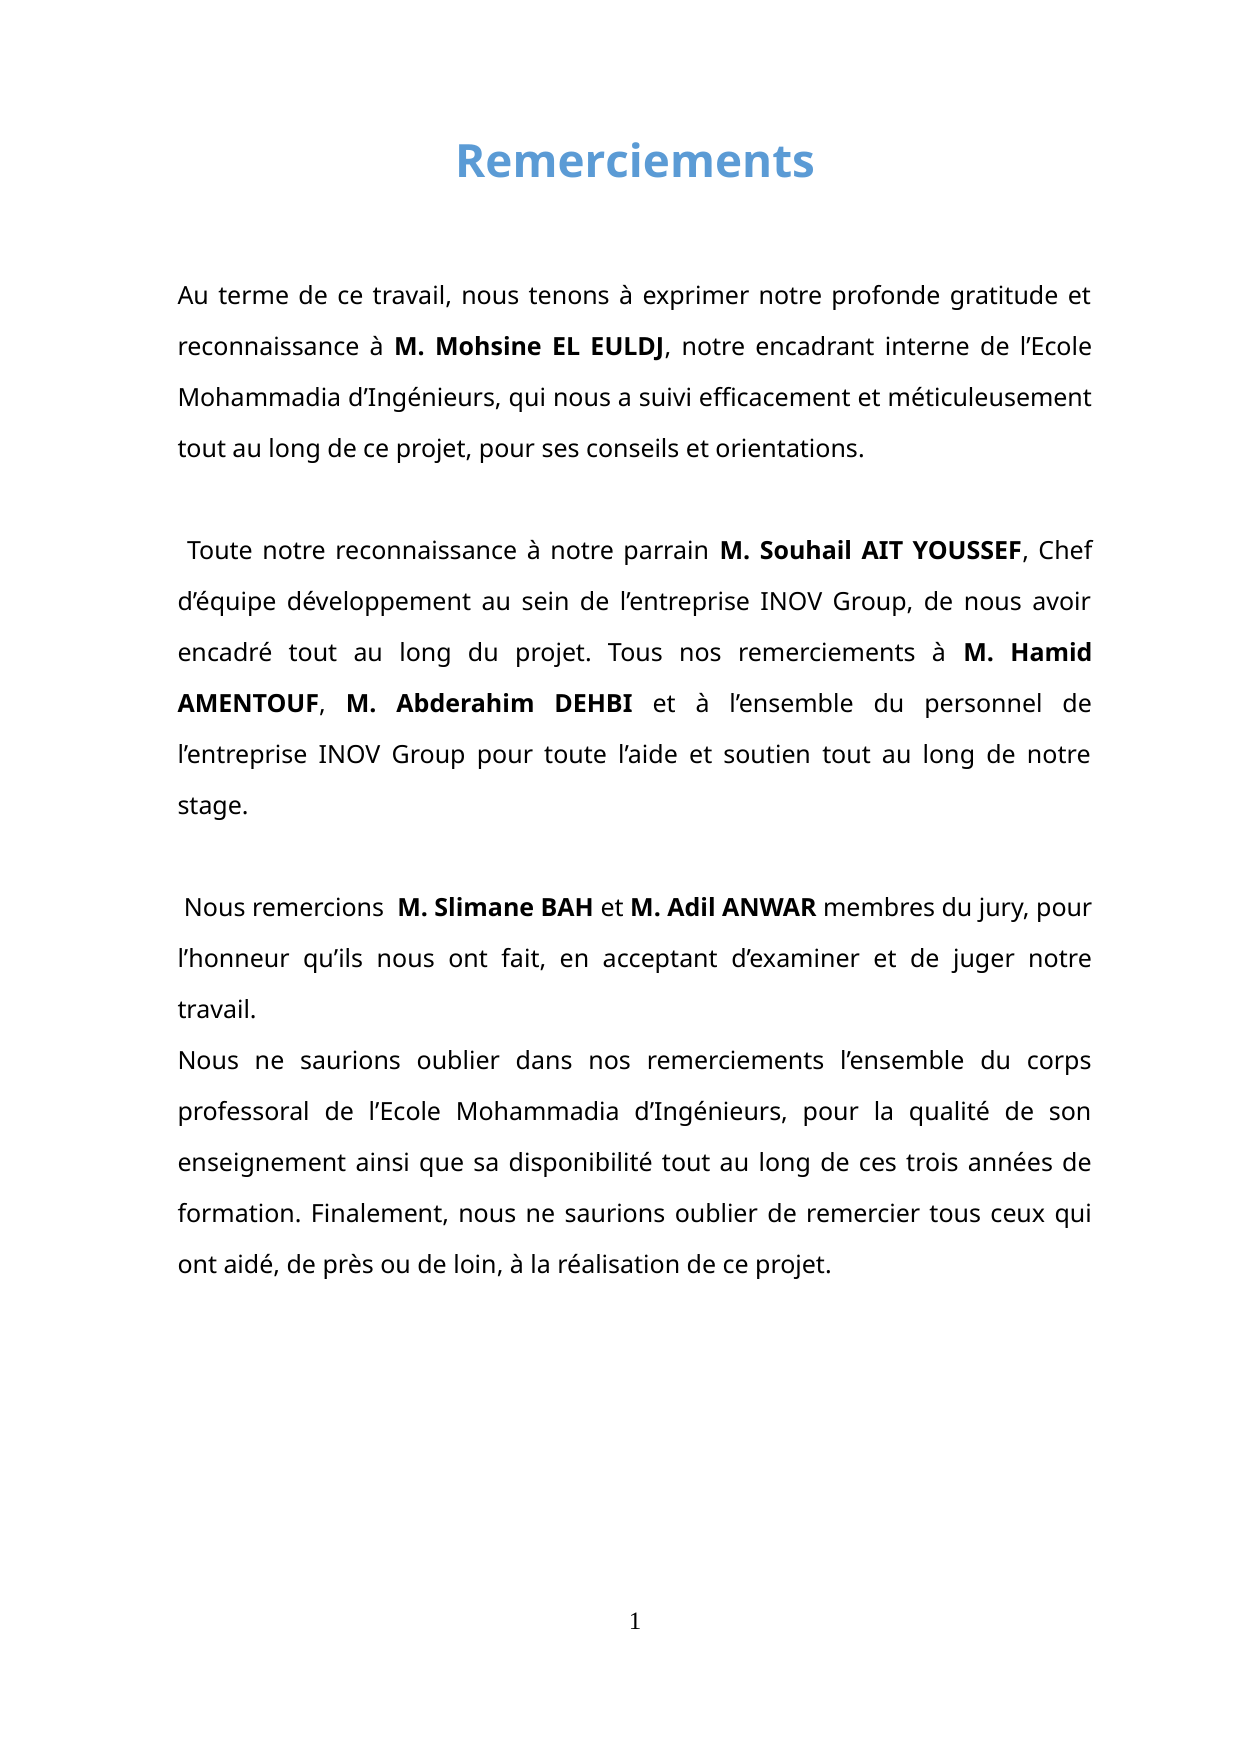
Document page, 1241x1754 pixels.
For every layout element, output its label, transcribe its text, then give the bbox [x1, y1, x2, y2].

text Remerciements [177, 129, 1092, 191]
text Au terme de ce travail, nous tenons à exprimer notre profonde gratitude et reconnaissance à M. Mohsine EL EULDJ, notre encadrant interne de l’Ecole Mohammadia d’Ingénieurs, qui nous a suivi efficacement et méticuleusement tout au long de ce projet, pour ses conseils et orientations. [177, 277, 1092, 464]
text Toute notre reconnaissance à notre parrain M. Souhail AIT YOUSSEF, Chef d’équipe développement au sein de l’entreprise INOV Group, de nous avoir encadré tout au long du projet. Tous nos remerciements à M. Hamid AMENTOUF, M. Abderahim DEHBI et à l’ensemble du personnel de l’entreprise INOV Group pour toute l’aide et soutien tout au long de notre stage. [177, 533, 1092, 822]
text Nous ne saurions oublier dans nos remerciements l’ensemble du corps professoral de l’Ecole Mohammadia d’Ingénieurs, pour la qualité de son enseignement ainsi que sa disponibilité tout au long de ces trois années de formation. Finalement, nous ne saurions oublier de remercier tous ceux qui ont aidé, de près ou de loin, à la réalisation de ce projet. [177, 1043, 1092, 1281]
text Nous remercions M. Slimane BAH et M. Adil ANWAR membres du jury, pour l’honneur qu’ils nous ont fait, en acceptant d’examiner et de juger notre travail. [177, 890, 1092, 1026]
